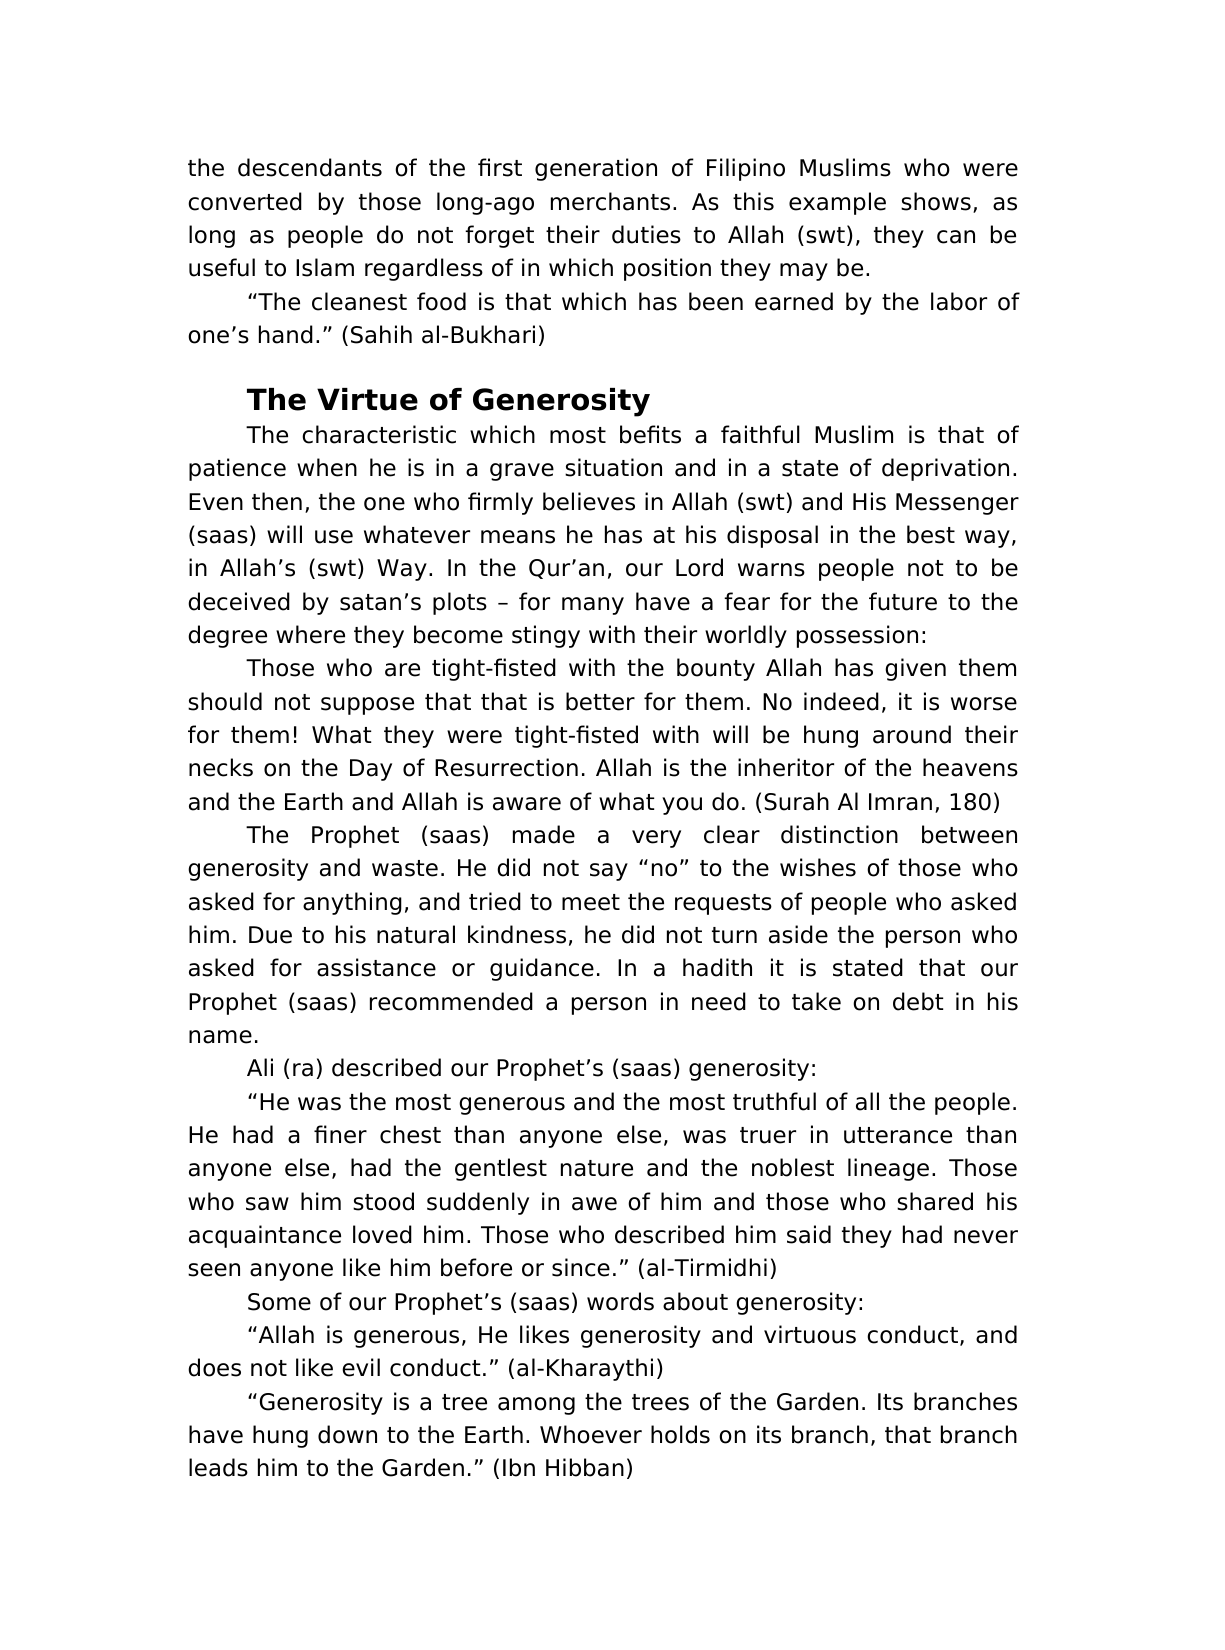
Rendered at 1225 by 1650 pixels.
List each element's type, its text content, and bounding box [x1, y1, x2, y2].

text “The cleanest food is that which has been earned by the labor of one’s hand.” (Sahih al-Bukhari) [187, 283, 1020, 350]
text “Generosity is a tree among the trees of the Garden. Its branches have hung down to the Earth. Whoever holds on its branch, that branch leads him to the Garden.” (Ibn Hibban) [187, 1383, 1020, 1483]
text Those who are tight-fisted with the bounty Allah has given them should not suppose that that is better for them. No indeed, it is worse for them! What they were tight-fisted with will be hung around their necks on the Day of Resurrection. Allah is the inheritor of the heavens and the Earth and Allah is aware of what you do. (Surah Al Imran, 180) [187, 650, 1020, 817]
text Ali (ra) described our Prophet’s (saas) generosity: [187, 1050, 1020, 1083]
text The Virtue of Generosity [187, 383, 1020, 417]
text “He was the most generous and the most truthful of all the people. He had a finer chest than anyone else, was truer in utterance than anyone else, had the gentlest nature and the noblest lineage. Those who saw him stood suddenly in awe of him and those who shared his acquaintance loved him. Those who described him said they had never seen anyone like him before or since.” (al-Tirmidhi) [187, 1083, 1020, 1283]
text Some of our Prophet’s (saas) words about generosity: [187, 1283, 1020, 1317]
text the descendants of the first generation of Filipino Muslims who were converted by those long-ago merchants. As this example shows, as long as people do not forget their duties to Allah (swt), they can be useful to Islam regardless of in which position they may be. [187, 150, 1020, 283]
text The characteristic which most befits a faithful Muslim is that of patience when he is in a grave situation and in a state of deprivation. Even then, the one who firmly believes in Allah (swt) and His Messenger (saas) will use whatever means he has at his disposal in the best way, in Allah’s (swt) Way. In the Qur’an, our Lord warns people not to be deceived by satan’s plots – for many have a fear for the future to the degree where they become stingy with their worldly possession: [187, 417, 1020, 650]
text “Allah is generous, He likes generosity and virtuous conduct, and does not like evil conduct.” (al-Kharaythi) [187, 1317, 1020, 1383]
text The Prophet (saas) made a very clear distinction between generosity and waste. He did not say “no” to the wishes of those who asked for anything, and tried to meet the requests of people who asked him. Due to his natural kindness, he did not turn aside the person who asked for assistance or guidance. In a hadith it is stated that our Prophet (saas) recommended a person in need to take on debt in his name. [187, 817, 1020, 1050]
